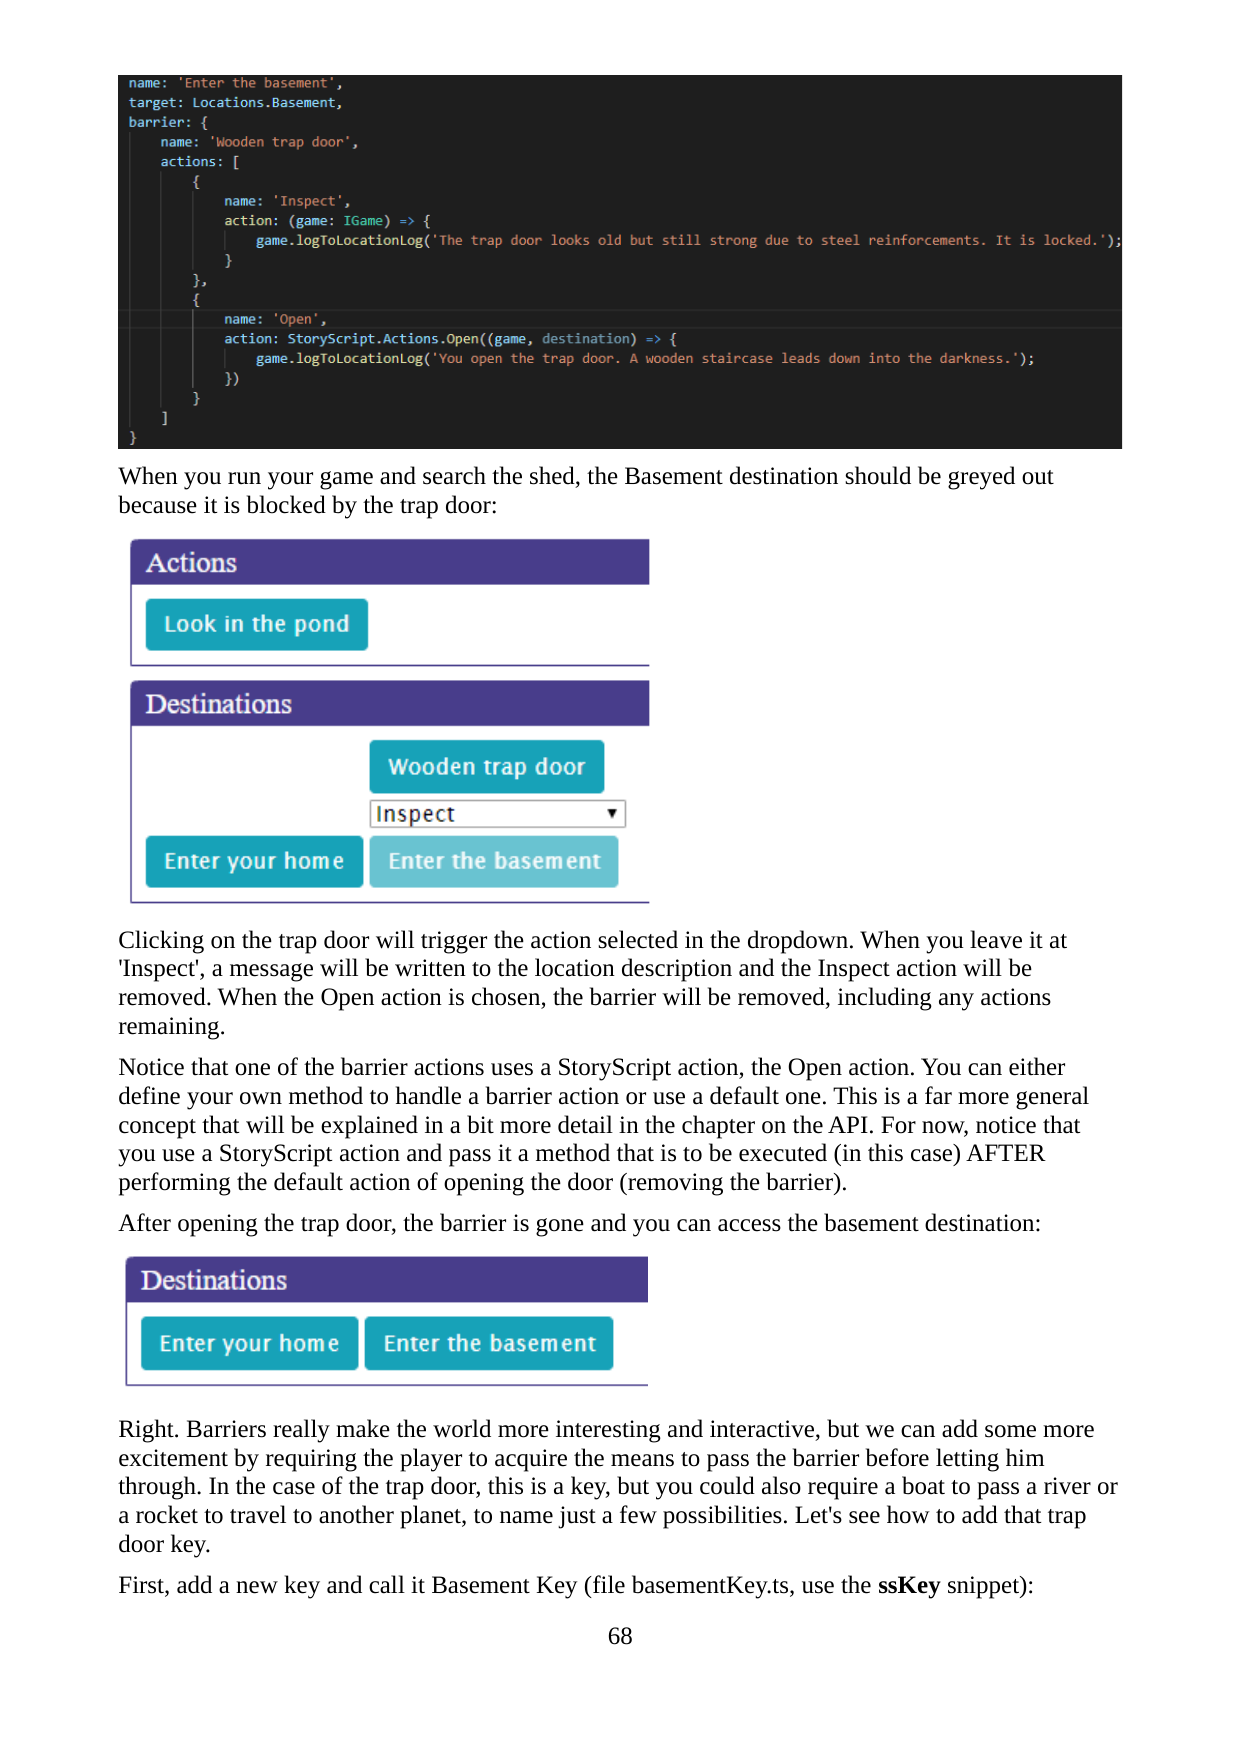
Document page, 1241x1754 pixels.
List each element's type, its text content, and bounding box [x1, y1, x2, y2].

text When you run your game and search the shed, the Basement destination should be greyed out because it is blocked by the trap door: [118, 461, 1122, 518]
text Right. Barriers really make the world more interesting and interactive, but we can add some more excitement by requiring the player to acquire the means to pass the barrier before letting him through. In the case of the trap door, this is a key, but you could also require a boat to pass a river or a rocket to travel to another planet, to name just a few possibilities. Let's see how to add that trap door key. [118, 1414, 1122, 1558]
text After opening the trap door, the barrier is gone and you can access the basement destination: [118, 1208, 1122, 1237]
text Clicking on the trap door will trigger the action selected in the dropdown. When you leave it at 'Inspect', a message will be written to the location description and the Inspect action will be removed. When the Open action is chosen, the barrier will be removed, including any actions remaining. [118, 925, 1122, 1040]
text Notice that one of the barrier actions uses a StoryScript action, the Open action. You can either define your own method to handle a barrier action or use a default one. This is a far more general concept that will be explained in a bit more detail in the chapter on the API. For now, notice that you use a StoryScript action and pass it a method that is to be executed (in this case) AFTER performing the default action of opening the door (removing the barrier). [118, 1052, 1122, 1196]
text First, add a new key and call it Basement Key (file basementKey.ts, use the ssKey snippet): [118, 1570, 1122, 1599]
